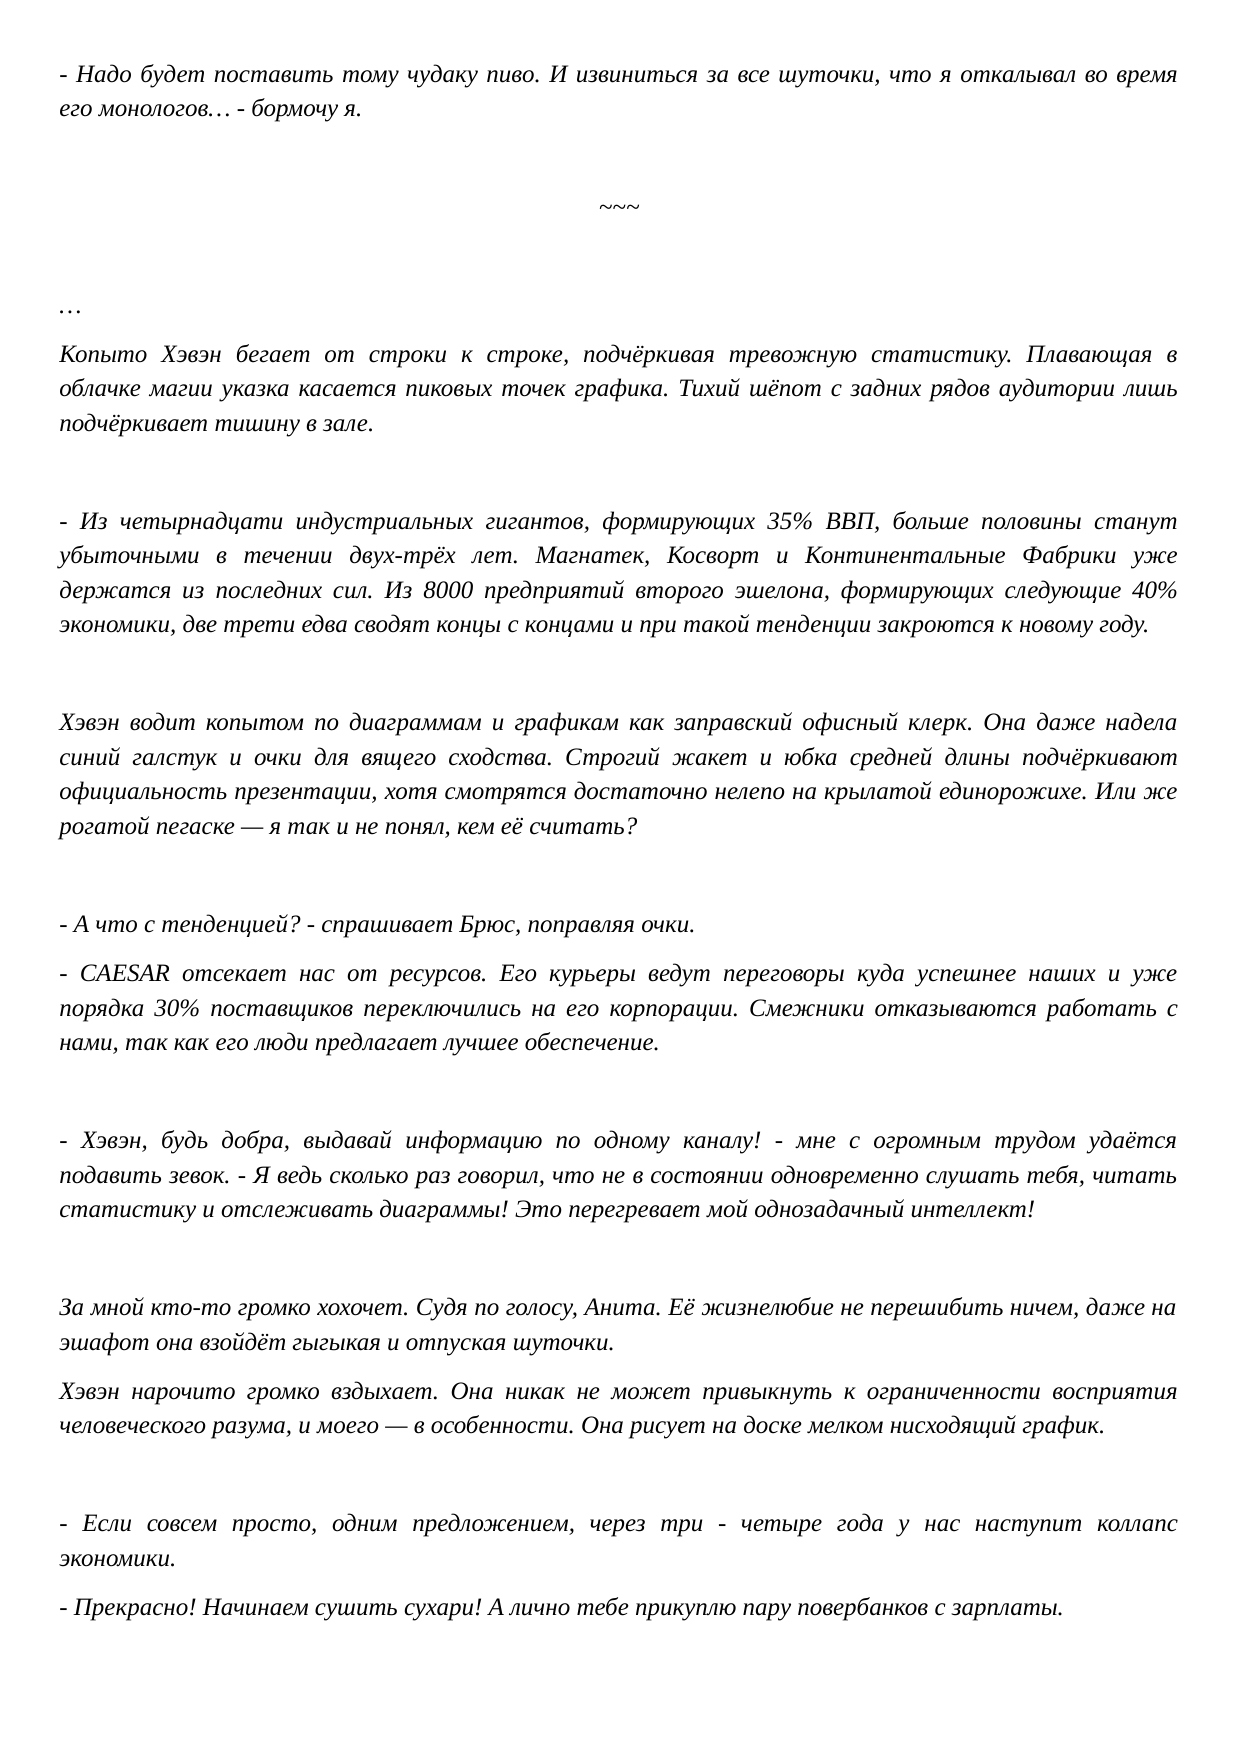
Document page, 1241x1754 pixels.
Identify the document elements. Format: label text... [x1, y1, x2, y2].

text Хэвэн нарочито громко вздыхает. Она никак не может привыкнуть к ограниченности восприятия человеческого разума, и моего — в особенности. Она рисует на доске мелком нисходящий график. [59, 1376, 1181, 1439]
text … [59, 290, 1181, 318]
text - Хэвэн, будь добра, выдавай информацию по одному каналу! - мне с огромным трудом удаётся подавить зевок. - Я ведь сколько раз говорил, что не в состоянии одновременно слушать тебя, читать статистику и отслеживать диаграммы! Это перегревает мой однозадачный интеллект! [59, 1125, 1181, 1223]
text Копыто Хэвэн бегает от строки к строке, подчёркивая тревожную статистику. Плавающая в облачке магии указка касается пиковых точек графика. Тихий шёпот с задних рядов аудитории лишь подчёркивает тишину в зале. [59, 339, 1181, 437]
text За мной кто-то громко хохочет. Судя по голосу, Анита. Её жизнелюбие не перешибить ничем, даже на эшафот она взойдёт гыгыкая и отпуская шуточки. [59, 1292, 1181, 1356]
text ~~~ [59, 192, 1181, 220]
text - CAESAR отсекает нас от ресурсов. Его курьеры ведут переговоры куда успешнее наших и уже порядка 30% поставщиков переключились на его корпорации. Смежники отказываются работать с нами, так как его люди предлагает лучшее обеспечение. [59, 958, 1181, 1056]
text - Надо будет поставить тому чудаку пиво. И извиниться за все шуточки, что я откалывал во время его монологов… - бормочу я. [59, 59, 1181, 122]
text - Прекрасно! Начинаем сушить сухари! А лично тебе прикуплю пару повербанков с зарплаты. [59, 1592, 1181, 1621]
text - Если совсем просто, одним предложением, через три - четыре года у нас наступит коллапс экономики. [59, 1508, 1181, 1572]
text Хэвэн водит копытом по диаграммам и графикам как заправский офисный клерк. Она даже надела синий галстук и очки для вящего сходства. Строгий жакет и юбка средней длины подчёркивают официальность презентации, хотя смотрятся достаточно нелепо на крылатой единорожихе. Или же рогатой пегаске — я так и не понял, кем её считать? [59, 707, 1181, 840]
text - А что с тенденцией? - спрашивает Брюс, поправляя очки. [59, 909, 1181, 938]
text - Из четырнадцати индустриальных гигантов, формирующих 35% ВВП, больше половины станут убыточными в течении двух-трёх лет. Магнатек, Косворт и Континентальные Фабрики уже держатся из последних сил. Из 8000 предприятий второго эшелона, формирующих следующие 40% экономики, две трети едва сводят концы с концами и при такой тенденции закроются к новому году. [59, 506, 1181, 638]
